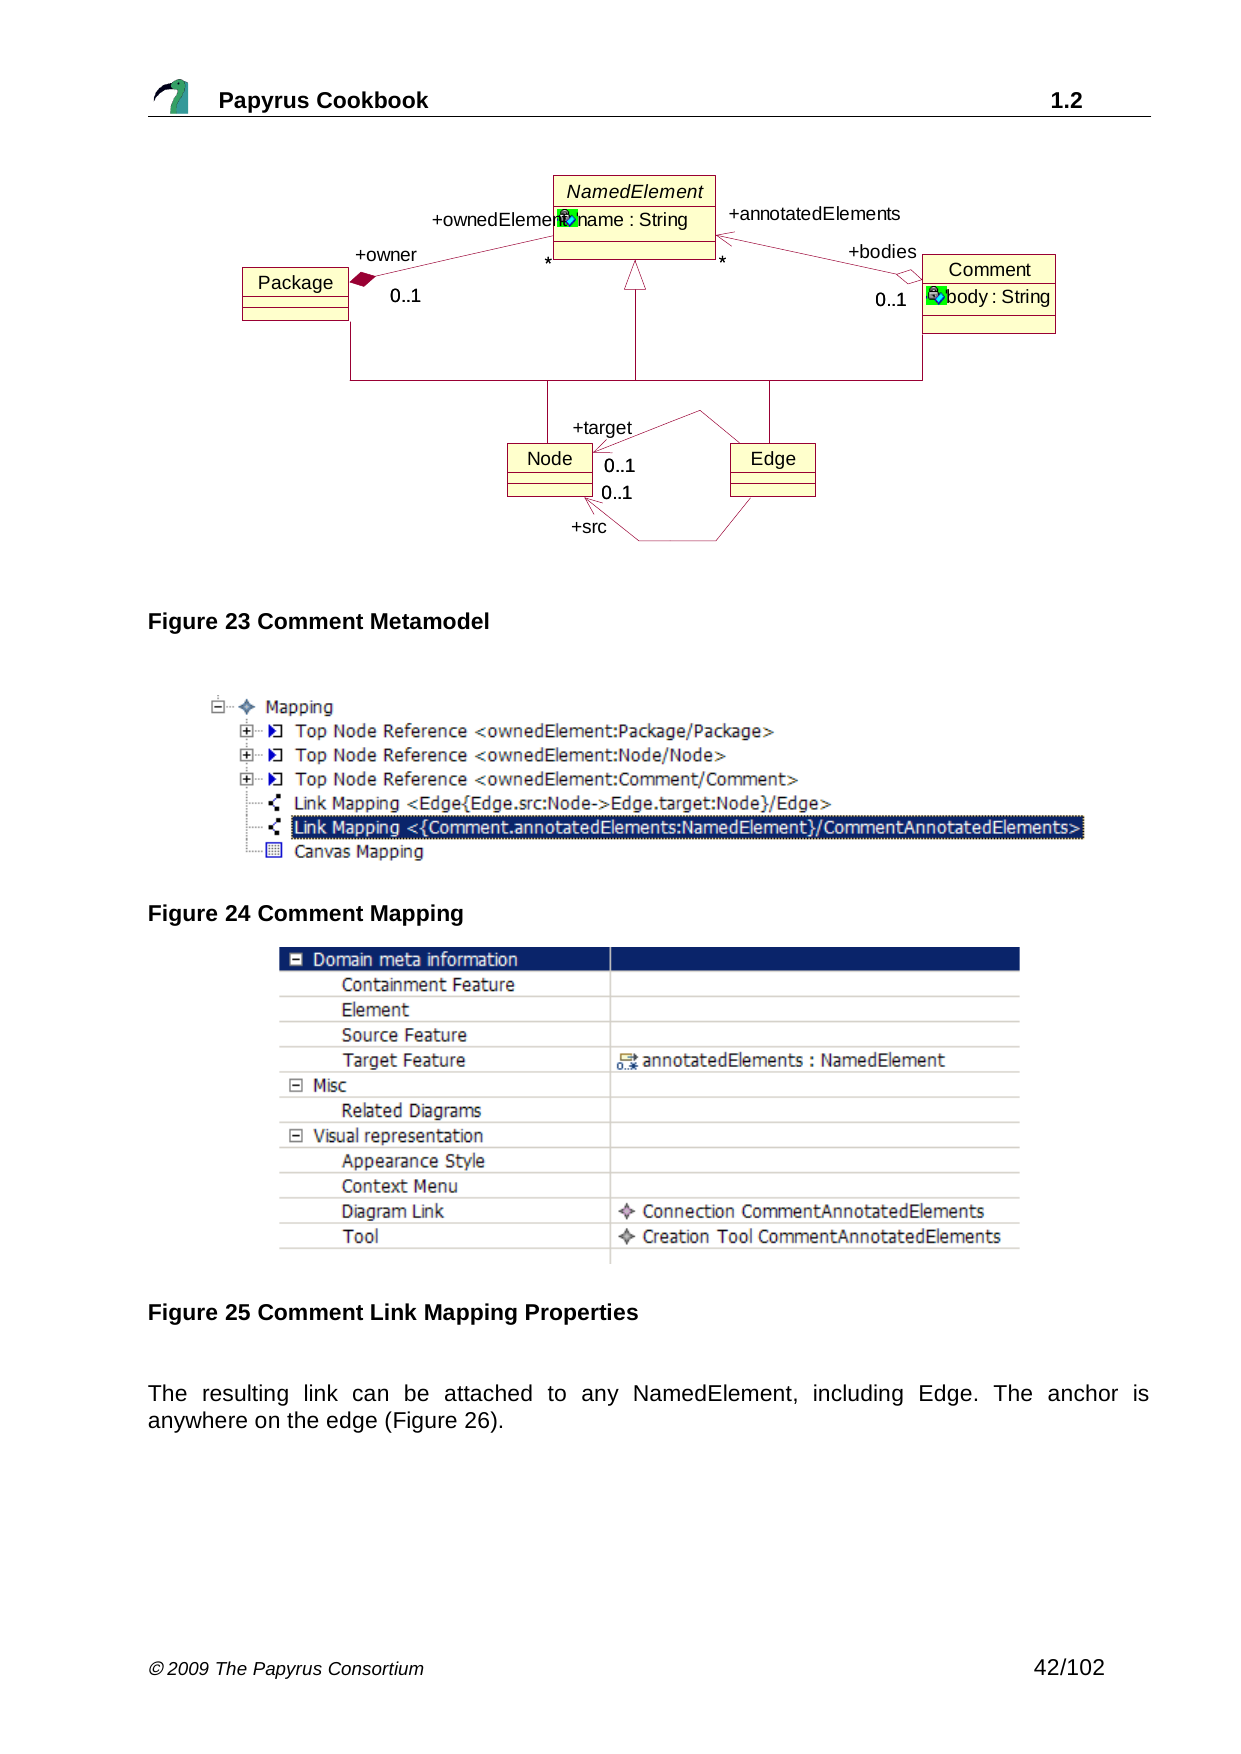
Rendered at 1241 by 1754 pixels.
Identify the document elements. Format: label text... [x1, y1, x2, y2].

picture [279, 947, 1020, 1264]
text Figure 24 Comment Mapping [148, 899, 1151, 926]
text Figure 25 Comment Link Mapping Properties [148, 1298, 1151, 1325]
picture [201, 695, 1098, 865]
text The resulting link can be attached to any NamedElement, including Edge. The anchor is anywhere on the edge (Figure 26). [148, 1379, 1151, 1433]
picture [153, 79, 189, 114]
text Figure 23 Comment Metamodel [148, 607, 1151, 634]
